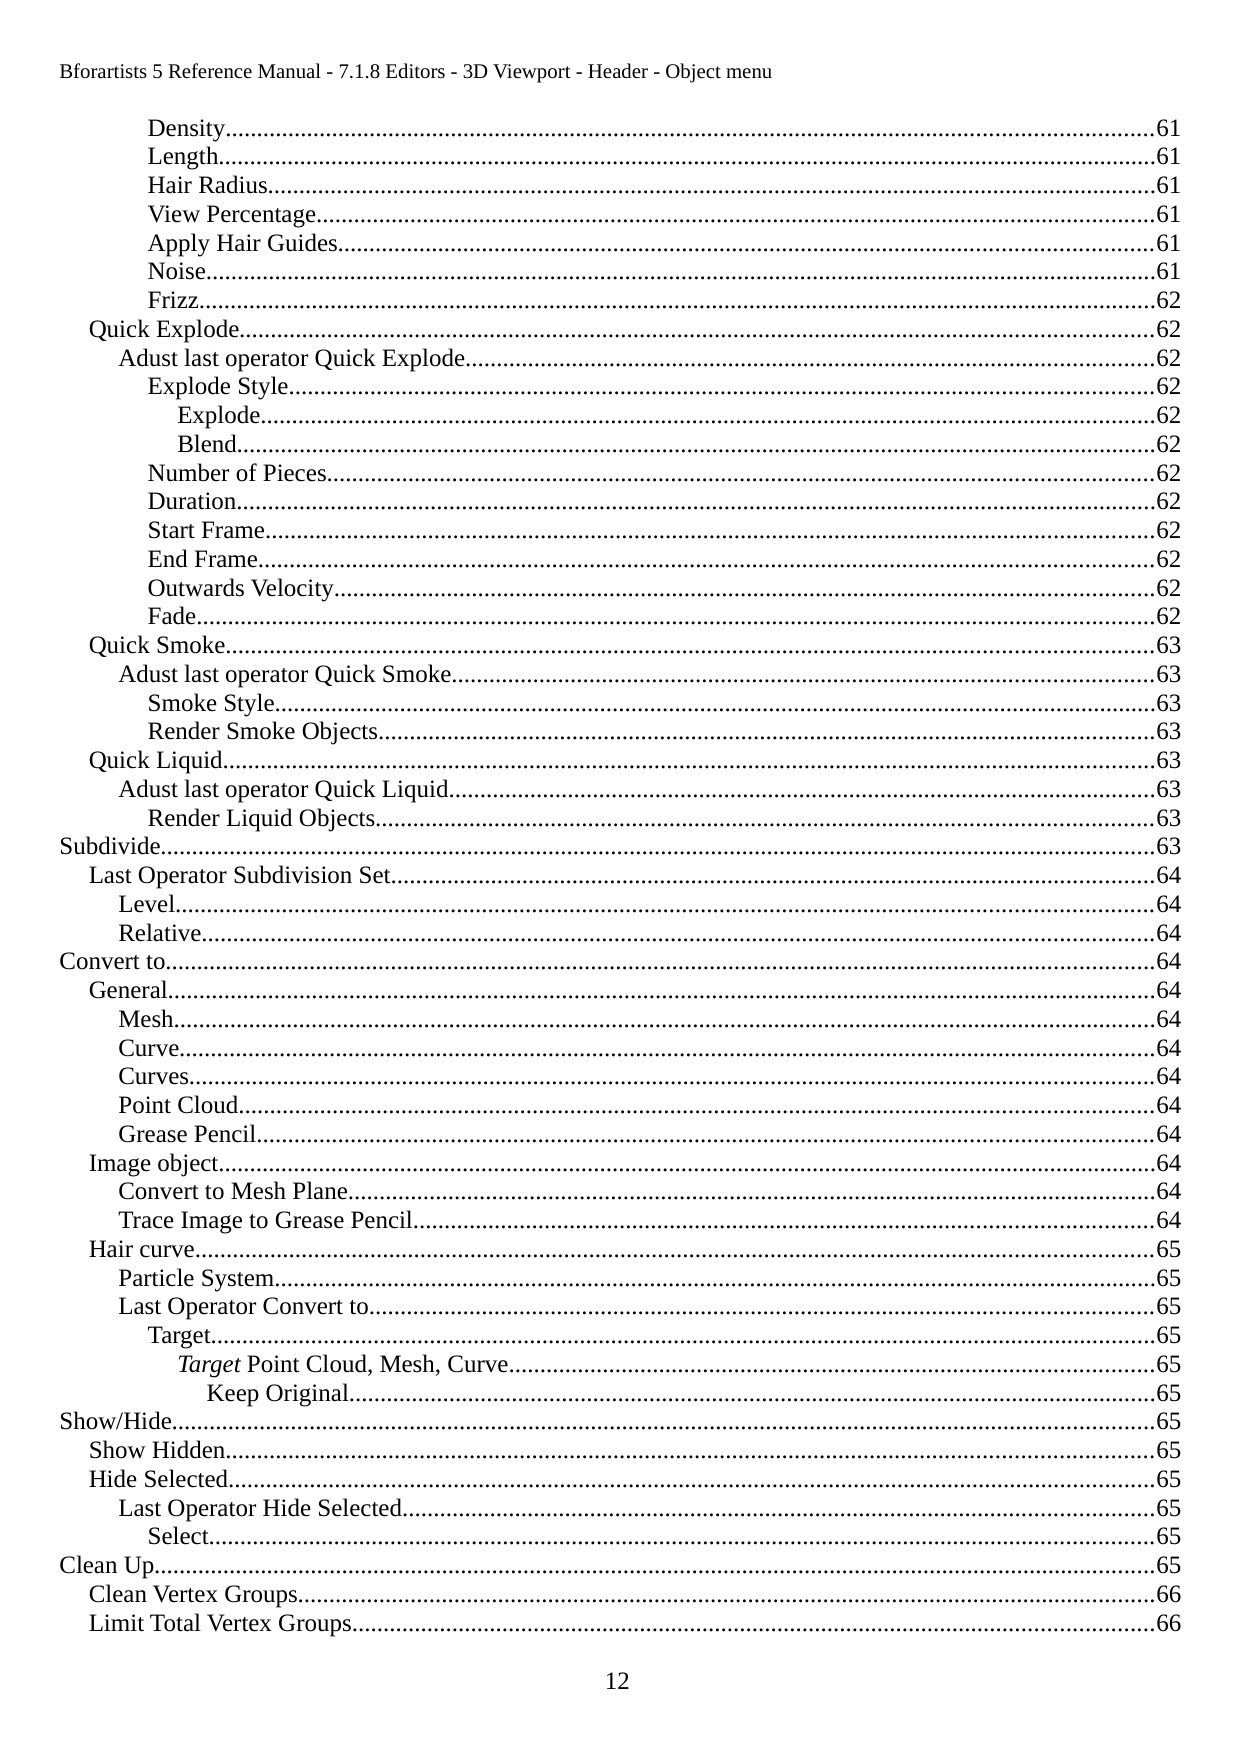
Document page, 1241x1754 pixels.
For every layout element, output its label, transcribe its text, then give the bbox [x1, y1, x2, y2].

text View Percentage 61 [147, 199, 1181, 228]
text Length 61 [147, 141, 1181, 170]
text Select 65 [147, 1521, 1181, 1550]
text Trace Image to Grease Pencil 64 [118, 1205, 1181, 1234]
text Density 61 [147, 113, 1181, 141]
text Clean Vertex Groups 66 [88, 1579, 1181, 1608]
text Hide Selected 65 [88, 1464, 1181, 1493]
text Blend 62 [177, 429, 1181, 458]
text Mesh 64 [118, 1004, 1181, 1033]
text Apply Hair Guides 61 [147, 228, 1181, 256]
text Image object 64 [88, 1148, 1181, 1176]
text Last Operator Convert to 65 [118, 1291, 1181, 1320]
text Render Liquid Objects 63 [147, 803, 1181, 831]
text Last Operator Hide Selected 65 [118, 1493, 1181, 1521]
text End Frame 62 [147, 544, 1181, 573]
text Point Cloud 64 [118, 1090, 1181, 1119]
text Adust last operator Quick Explode 62 [118, 343, 1181, 371]
text Render Smoke Objects 63 [147, 716, 1181, 745]
text Target 65 [147, 1320, 1181, 1349]
text Limit Total Vertex Groups 66 [88, 1608, 1181, 1636]
text Curve 64 [118, 1033, 1181, 1061]
text Convert to 64 [59, 946, 1181, 975]
text Hair Radius 61 [147, 170, 1181, 199]
text Show/Hide 65 [59, 1406, 1181, 1435]
text Start Frame 62 [147, 515, 1181, 544]
text Smoke Style 63 [147, 688, 1181, 716]
text Hair curve 65 [88, 1234, 1181, 1263]
text Frizz 62 [147, 285, 1181, 314]
text Explode 62 [177, 400, 1181, 429]
text Adust last operator Quick Smoke 63 [118, 659, 1181, 688]
text Convert to Mesh Plane 64 [118, 1176, 1181, 1205]
text Quick Smoke 63 [88, 630, 1181, 659]
text Last Operator Subdivision Set 64 [88, 860, 1181, 889]
text Clean Up 65 [59, 1550, 1181, 1579]
text Duration 62 [147, 486, 1181, 515]
text Adust last operator Quick Liquid 63 [118, 774, 1181, 803]
text Quick Explode 62 [88, 314, 1181, 343]
text Grease Pencil 64 [118, 1119, 1181, 1148]
text Quick Liquid 63 [88, 745, 1181, 774]
text Target Point Cloud, Mesh, Curve 65 [177, 1349, 1181, 1378]
text Noise 61 [147, 256, 1181, 285]
text Number of Pieces 62 [147, 458, 1181, 486]
text Explode Style 62 [147, 371, 1181, 400]
text Subdivide 63 [59, 831, 1181, 860]
text Show Hidden 65 [88, 1435, 1181, 1464]
text Level 64 [118, 889, 1181, 918]
text Particle System 65 [118, 1263, 1181, 1291]
text Curves 64 [118, 1061, 1181, 1090]
text Relative 64 [118, 918, 1181, 946]
text Keep Original 65 [206, 1378, 1181, 1406]
text Outwards Velocity 62 [147, 573, 1181, 601]
text General 64 [88, 975, 1181, 1004]
text Fade 62 [147, 601, 1181, 630]
